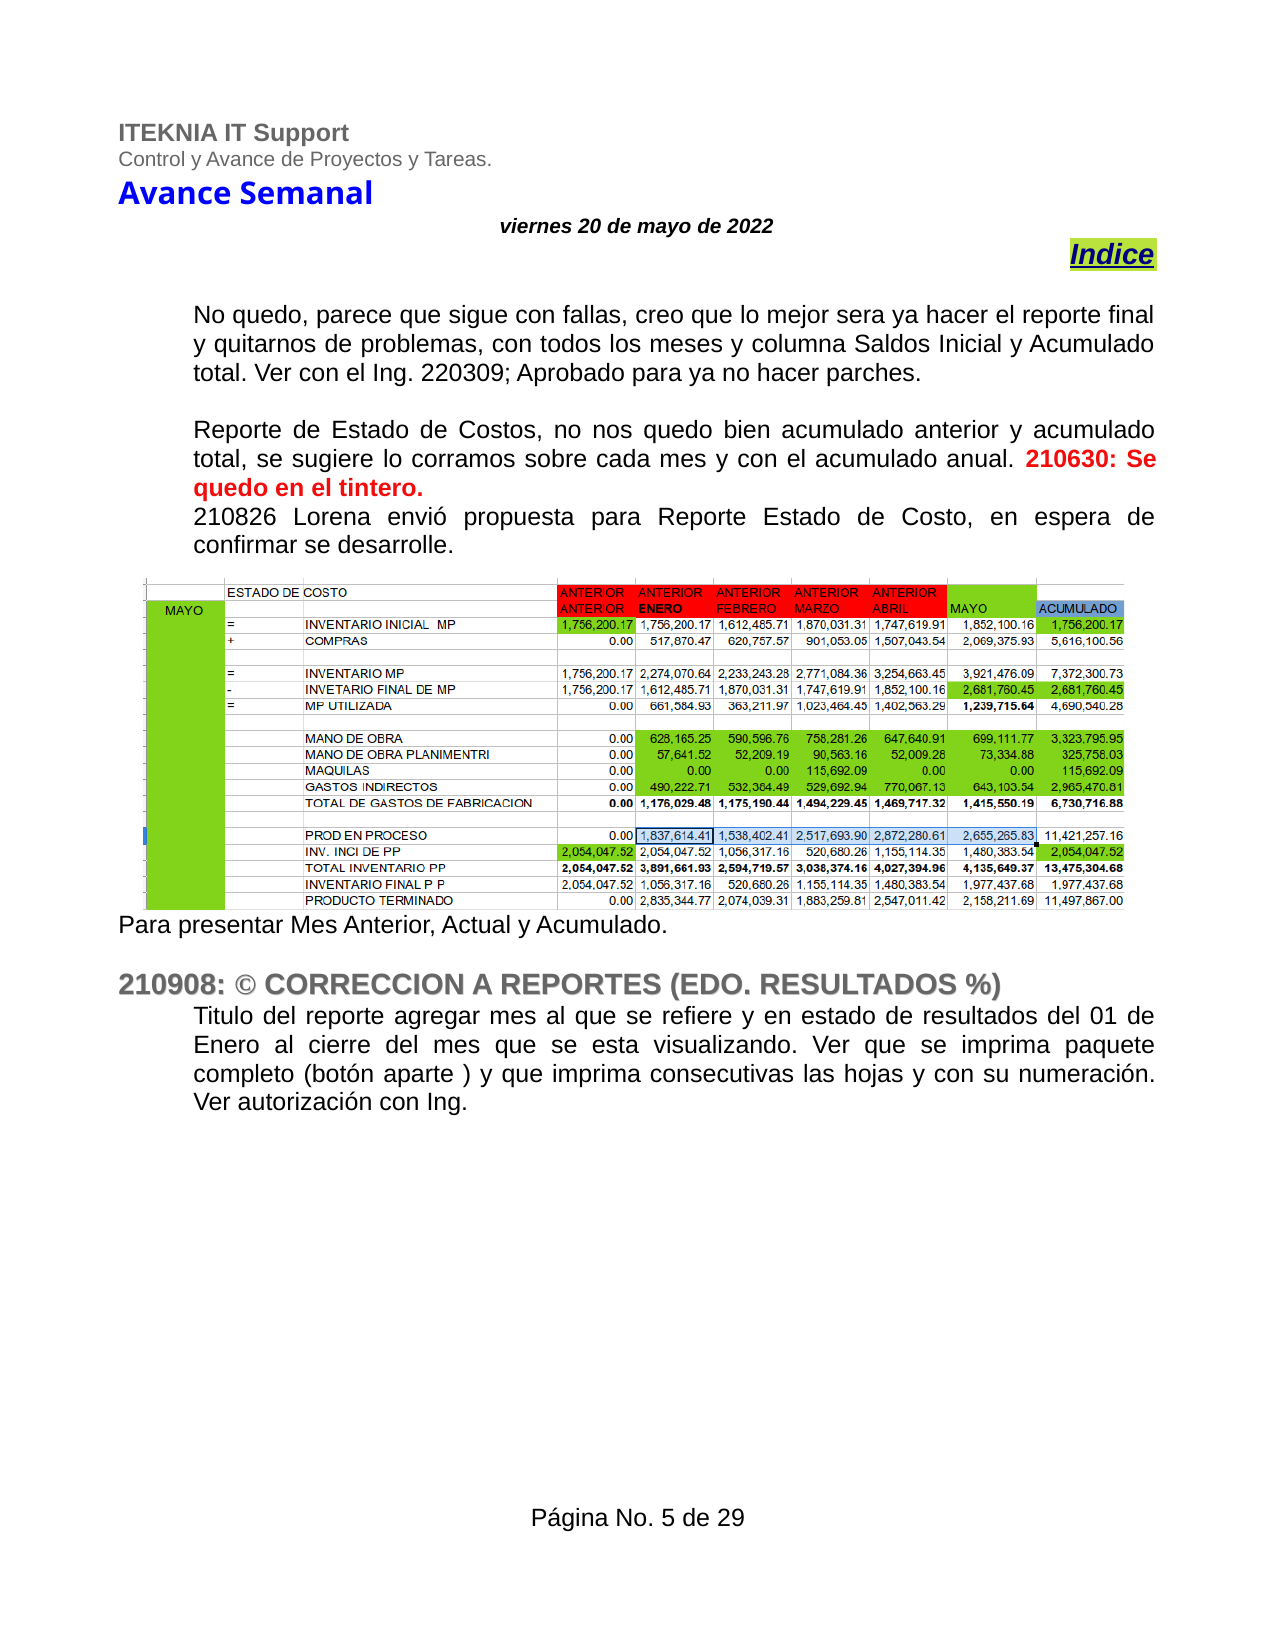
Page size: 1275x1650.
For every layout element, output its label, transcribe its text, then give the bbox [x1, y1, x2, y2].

text 210826 Lorena envió propuesta para Reporte Estado de Costo, en espera de confirmar se desarrolle. [193, 502, 1157, 559]
picture [143, 578, 1125, 910]
text Reporte de Estado de Costos, no nos quedo bien acumulado anterior y acumulado total, se sugiere lo corramos sobre cada mes y con el acumulado anual. 210630: Se quedo en el tintero. [193, 415, 1157, 502]
subtitle 210908: © CORRECCION A REPORTES (edo. Resultados %) [118, 967, 1157, 1001]
text Titulo del reporte agregar mes al que se refiere y en estado de resultados del 01 de Enero al cierre del mes que se esta visualizando. Ver que se imprima paquete completo (botón aparte ) y que imprima consecutivas las hojas y con su numeración. Ver autorización con Ing. [193, 1001, 1157, 1116]
text No quedo, parece que sigue con fallas, creo que lo mejor sera ya hacer el reporte final y quitarnos de problemas, con todos los meses y columna Saldos Inicial y Acumulado total. Ver con el Ing. 220309; Aprobado para ya no hacer parches. [193, 300, 1157, 387]
text Para presentar Mes Anterior, Actual y Acumulado. [118, 910, 1157, 938]
